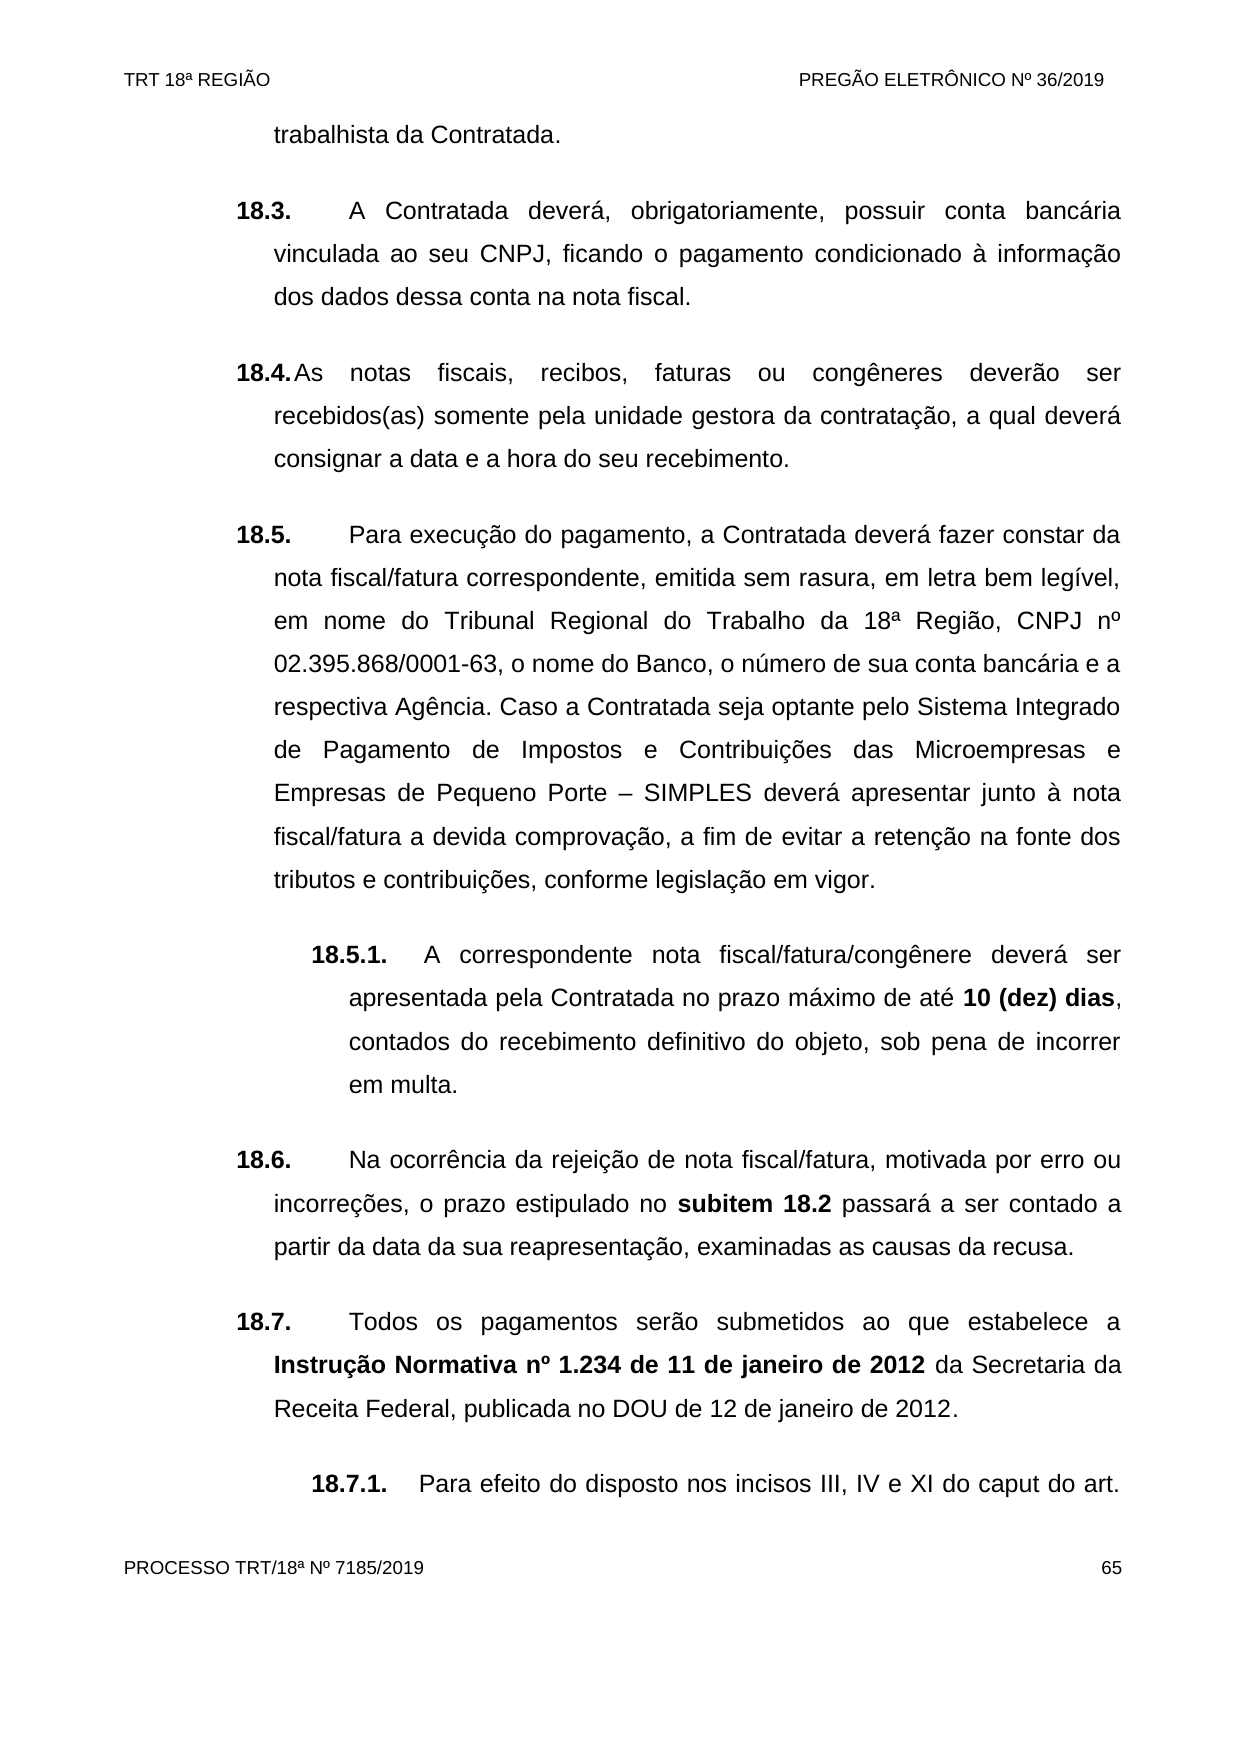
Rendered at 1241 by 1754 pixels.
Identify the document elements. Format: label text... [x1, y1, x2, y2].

list As notas fiscais, recibos, faturas ou congêneres deverão ser recebidos(as) somente pela unidade gestora da contratação, a qual deverá consignar a data e a hora do seu recebimento. [236, 358, 1122, 473]
list Para execução do pagamento, a Contratada deverá fazer constar da nota fiscal/fatura correspondente, emitida sem rasura, em letra bem legível, em nome do Tribunal Regional do Trabalho da 18ª Região, CNPJ nº 02.395.868/0001-63, o nome do Banco, o número de sua conta bancária e a respectiva Agência. Caso a Contratada seja optante pelo Sistema Integrado de Pagamento de Impostos e Contribuições das Microempresas e Empresas de Pequeno Porte – SIMPLES deverá apresentar junto à nota fiscal/fatura a devida comprovação, a fim de evitar a retenção na fonte dos tributos e contribuições, conforme legislação em vigor. [236, 519, 1122, 893]
list Na ocorrência da rejeição de nota fiscal/fatura, motivada por erro ou incorreções, o prazo estipulado no subitem 18.2 passará a ser contado a partir da data da sua reapresentação, examinadas as causas da recusa. [236, 1145, 1122, 1260]
list trabalhista da Contratada. [236, 120, 1122, 149]
list Para efeito do disposto nos incisos III, IV e XI do caput do art. [311, 1469, 1122, 1498]
list Todos os pagamentos serão submetidos ao que estabelece a Instrução Normativa nº 1.234 de 11 de janeiro de 2012 da Secretaria da Receita Federal, publicada no DOU de 12 de janeiro de 2012. [236, 1307, 1122, 1422]
list A Contratada deverá, obrigatoriamente, possuir conta bancária vinculada ao seu CNPJ, ficando o pagamento condicionado à informação dos dados dessa conta na nota fiscal. [236, 196, 1122, 311]
list A correspondente nota fiscal/fatura/congênere deverá ser apresentada pela Contratada no prazo máximo de até 10 (dez) dias, contados do recebimento definitivo do objeto, sob pena de incorrer em multa. [311, 940, 1122, 1098]
